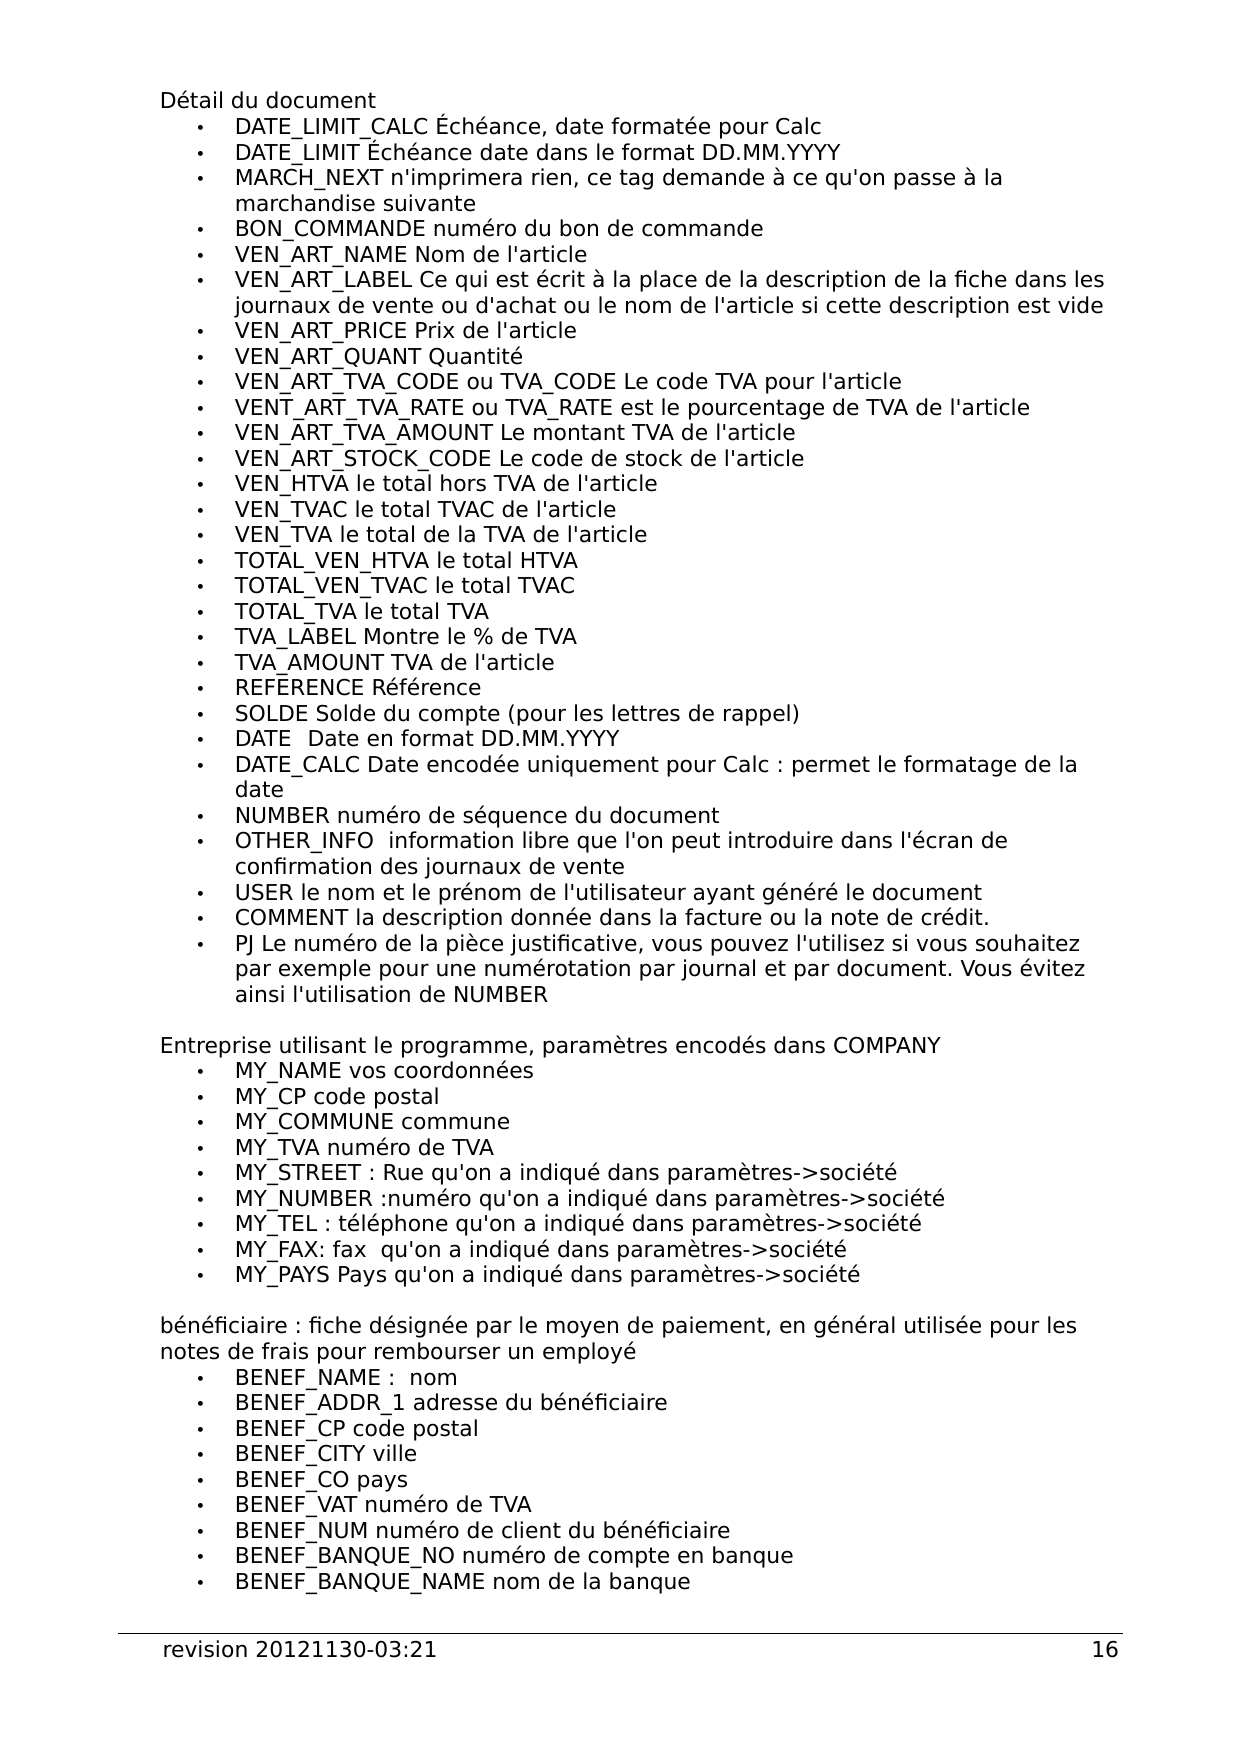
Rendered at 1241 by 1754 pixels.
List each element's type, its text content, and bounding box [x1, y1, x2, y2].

list DATE_CALC Date encodée uniquement pour Calc : permet le formatage de la date [197, 752, 1123, 803]
list VEN_ART_TVA_CODE ou TVA_CODE Le code TVA pour l'article [197, 369, 1123, 395]
list TVA_LABEL Montre le % de TVA [197, 624, 1123, 650]
list TOTAL_VEN_HTVA le total HTVA [197, 548, 1123, 573]
list BENEF_VAT numéro de TVA [197, 1492, 1123, 1518]
list MY_PAYS Pays qu'on a indiqué dans paramètres->société [197, 1262, 1123, 1288]
list COMMENT la description donnée dans la facture ou la note de crédit. [197, 905, 1123, 931]
list BENEF_BANQUE_NO numéro de compte en banque [197, 1543, 1123, 1569]
list BON_COMMANDE numéro du bon de commande [197, 216, 1123, 242]
list MY_COMMUNE commune [197, 1109, 1123, 1135]
list BENEF_BANQUE_NAME nom de la banque [197, 1569, 1123, 1594]
list MY_TEL : téléphone qu'on a indiqué dans paramètres->société [197, 1211, 1123, 1237]
list TVA_AMOUNT TVA de l'article [197, 650, 1123, 676]
list NUMBER numéro de séquence du document [197, 803, 1123, 829]
text Détail du document [159, 88, 1123, 114]
text Entreprise utilisant le programme, paramètres encodés dans COMPANY [159, 1033, 1123, 1058]
list VEN_ART_TVA_AMOUNT Le montant TVA de l'article [197, 420, 1123, 446]
list BENEF_ADDR_1 adresse du bénéficiaire [197, 1390, 1123, 1416]
list BENEF_CP code postal [197, 1416, 1123, 1441]
list MY_TVA numéro de TVA [197, 1135, 1123, 1160]
list VEN_TVAC le total TVAC de l'article [197, 497, 1123, 522]
list MY_NAME vos coordonnées [197, 1058, 1123, 1084]
list VEN_ART_STOCK_CODE Le code de stock de l'article [197, 446, 1123, 471]
list MY_CP code postal [197, 1084, 1123, 1109]
list BENEF_NUM numéro de client du bénéficiaire [197, 1518, 1123, 1543]
list VENT_ART_TVA_RATE ou TVA_RATE est le pourcentage de TVA de l'article [197, 395, 1123, 420]
list PJ Le numéro de la pièce justificative, vous pouvez l'utilisez si vous souhaitez par exemple pour une numérotation par journal et par document. Vous évitez ainsi l'utilisation de NUMBER [197, 931, 1123, 1007]
list BENEF_CO pays [197, 1467, 1123, 1492]
list MARCH_NEXT n'imprimera rien, ce tag demande à ce qu'on passe à la marchandise suivante [197, 165, 1123, 216]
list MY_STREET : Rue qu'on a indiqué dans paramètres->société [197, 1160, 1123, 1186]
list MY_FAX: fax qu'on a indiqué dans paramètres->société [197, 1237, 1123, 1262]
list DATE_LIMIT Échéance date dans le format DD.MM.YYYY [197, 139, 1123, 165]
list USER le nom et le prénom de l'utilisateur ayant généré le document [197, 880, 1123, 905]
text bénéficiaire : fiche désignée par le moyen de paiement, en général utilisée pour les notes de frais pour rembourser un employé [159, 1313, 1123, 1364]
list VEN_HTVA le total hors TVA de l'article [197, 471, 1123, 497]
list VEN_ART_QUANT Quantité [197, 344, 1123, 369]
list TOTAL_TVA le total TVA [197, 599, 1123, 624]
list DATE Date en format DD.MM.YYYY [197, 727, 1123, 752]
list SOLDE Solde du compte (pour les lettres de rappel) [197, 701, 1123, 727]
list BENEF_NAME : nom [197, 1364, 1123, 1390]
list VEN_ART_PRICE Prix de l'article [197, 318, 1123, 344]
list MY_NUMBER :numéro qu'on a indiqué dans paramètres->société [197, 1186, 1123, 1211]
list OTHER_INFO information libre que l'on peut introduire dans l'écran de confirmation des journaux de vente [197, 829, 1123, 880]
list VEN_ART_NAME Nom de l'article [197, 242, 1123, 267]
list BENEF_CITY ville [197, 1441, 1123, 1467]
list TOTAL_VEN_TVAC le total TVAC [197, 573, 1123, 599]
list VEN_ART_LABEL Ce qui est écrit à la place de la description de la fiche dans les journaux de vente ou d'achat ou le nom de l'article si cette description est vide [197, 267, 1123, 318]
list REFERENCE Référence [197, 676, 1123, 701]
list VEN_TVA le total de la TVA de l'article [197, 522, 1123, 548]
list DATE_LIMIT_CALC Échéance, date formatée pour Calc [197, 114, 1123, 139]
